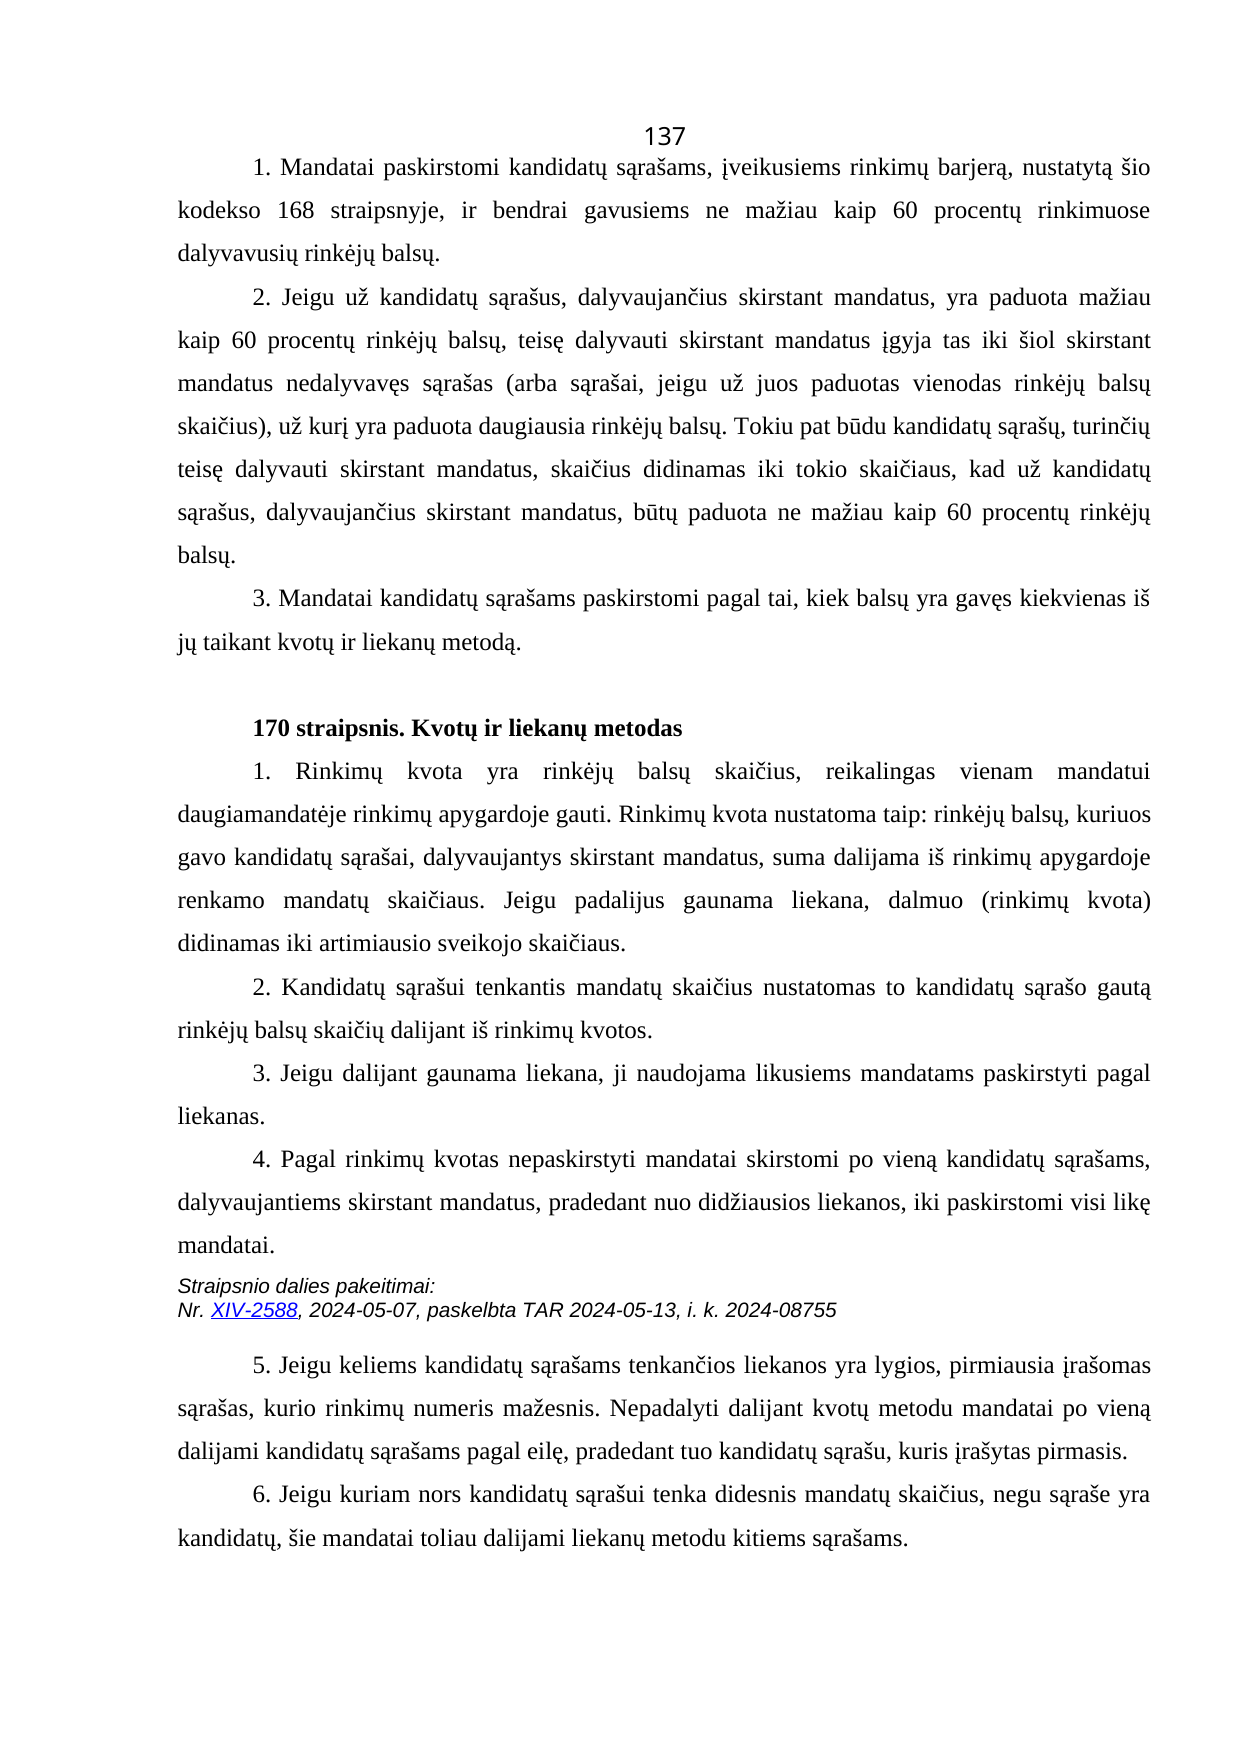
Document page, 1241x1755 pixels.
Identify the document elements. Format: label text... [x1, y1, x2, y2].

text Straipsnio dalies pakeitimai: [177, 1273, 1152, 1297]
text Nr. XIV-2588, 2024-05-07, paskelbta TAR 2024-05-13, i. k. 2024-08755 [177, 1297, 1152, 1321]
text 2. Jeigu už kandidatų sąrašus, dalyvaujančius skirstant mandatus, yra paduota mažiau kaip 60 procentų rinkėjų balsų, teisę dalyvauti skirstant mandatus įgyja tas iki šiol skirstant mandatus nedalyvavęs sąrašas (arba sąrašai, jeigu už juos paduotas vienodas rinkėjų balsų skaičius), už kurį yra paduota daugiausia rinkėjų balsų. Tokiu pat būdu kandidatų sąrašų, turinčių teisę dalyvauti skirstant mandatus, skaičius didinamas iki tokio skaičiaus, kad už kandidatų sąrašus, dalyvaujančius skirstant mandatus, būtų paduota ne mažiau kaip 60 procentų rinkėjų balsų. [177, 282, 1152, 569]
text 5. Jeigu keliems kandidatų sąrašams tenkančios liekanos yra lygios, pirmiausia įrašomas sąrašas, kurio rinkimų numeris mažesnis. Nepadalyti dalijant kvotų metodu mandatai po vieną dalijami kandidatų sąrašams pagal eilę, pradedant tuo kandidatų sąrašu, kuris įrašytas pirmasis. [177, 1350, 1152, 1465]
text 3. Jeigu dalijant gaunama liekana, ji naudojama likusiems mandatams paskirstyti pagal liekanas. [177, 1058, 1152, 1130]
text 170 straipsnis. Kvotų ir liekanų metodas [177, 713, 1152, 742]
text 6. Jeigu kuriam nors kandidatų sąrašui tenka didesnis mandatų skaičius, negu sąraše yra kandidatų, šie mandatai toliau dalijami liekanų metodu kitiems sąrašams. [177, 1479, 1152, 1551]
text 1. Mandatai paskirstomi kandidatų sąrašams, įveikusiems rinkimų barjerą, nustatytą šio kodekso 168 straipsnyje, ir bendrai gavusiems ne mažiau kaip 60 procentų rinkimuose dalyvavusių rinkėjų balsų. [177, 152, 1152, 267]
text 1. Rinkimų kvota yra rinkėjų balsų skaičius, reikalingas vienam mandatui daugiamandatėje rinkimų apygardoje gauti. Rinkimų kvota nustatoma taip: rinkėjų balsų, kuriuos gavo kandidatų sąrašai, dalyvaujantys skirstant mandatus, suma dalijama iš rinkimų apygardoje renkamo mandatų skaičiaus. Jeigu padalijus gaunama liekana, dalmuo (rinkimų kvota) didinamas iki artimiausio sveikojo skaičiaus. [177, 756, 1152, 957]
text 3. Mandatai kandidatų sąrašams paskirstomi pagal tai, kiek balsų yra gavęs kiekvienas iš jų taikant kvotų ir liekanų metodą. [177, 583, 1152, 655]
text 2. Kandidatų sąrašui tenkantis mandatų skaičius nustatomas to kandidatų sąrašo gautą rinkėjų balsų skaičių dalijant iš rinkimų kvotos. [177, 972, 1152, 1043]
text 4. Pagal rinkimų kvotas nepaskirstyti mandatai skirstomi po vieną kandidatų sąrašams, dalyvaujantiems skirstant mandatus, pradedant nuo didžiausios liekanos, iki paskirstomi visi likę mandatai. [177, 1144, 1152, 1259]
